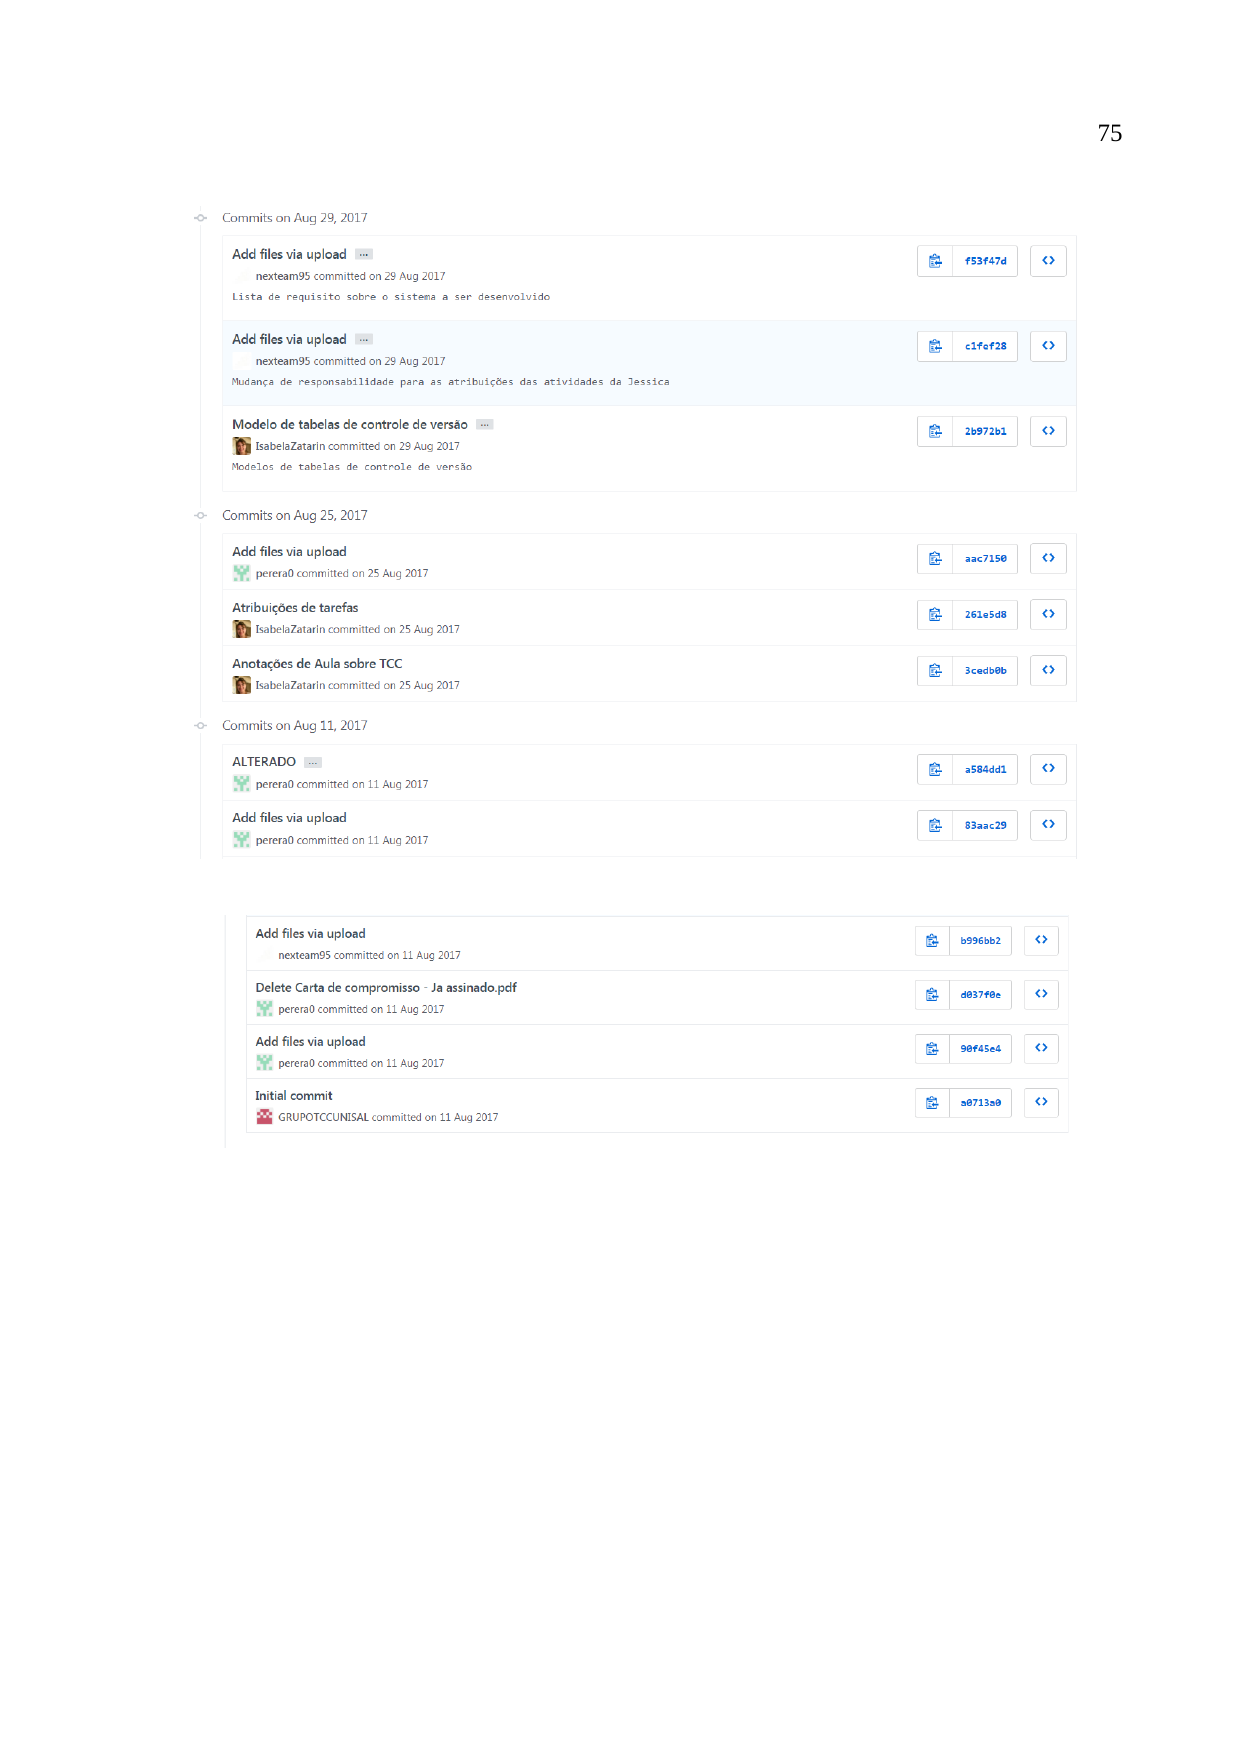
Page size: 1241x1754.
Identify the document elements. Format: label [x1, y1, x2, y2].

picture [177, 206, 1123, 859]
picture [194, 915, 1105, 1148]
